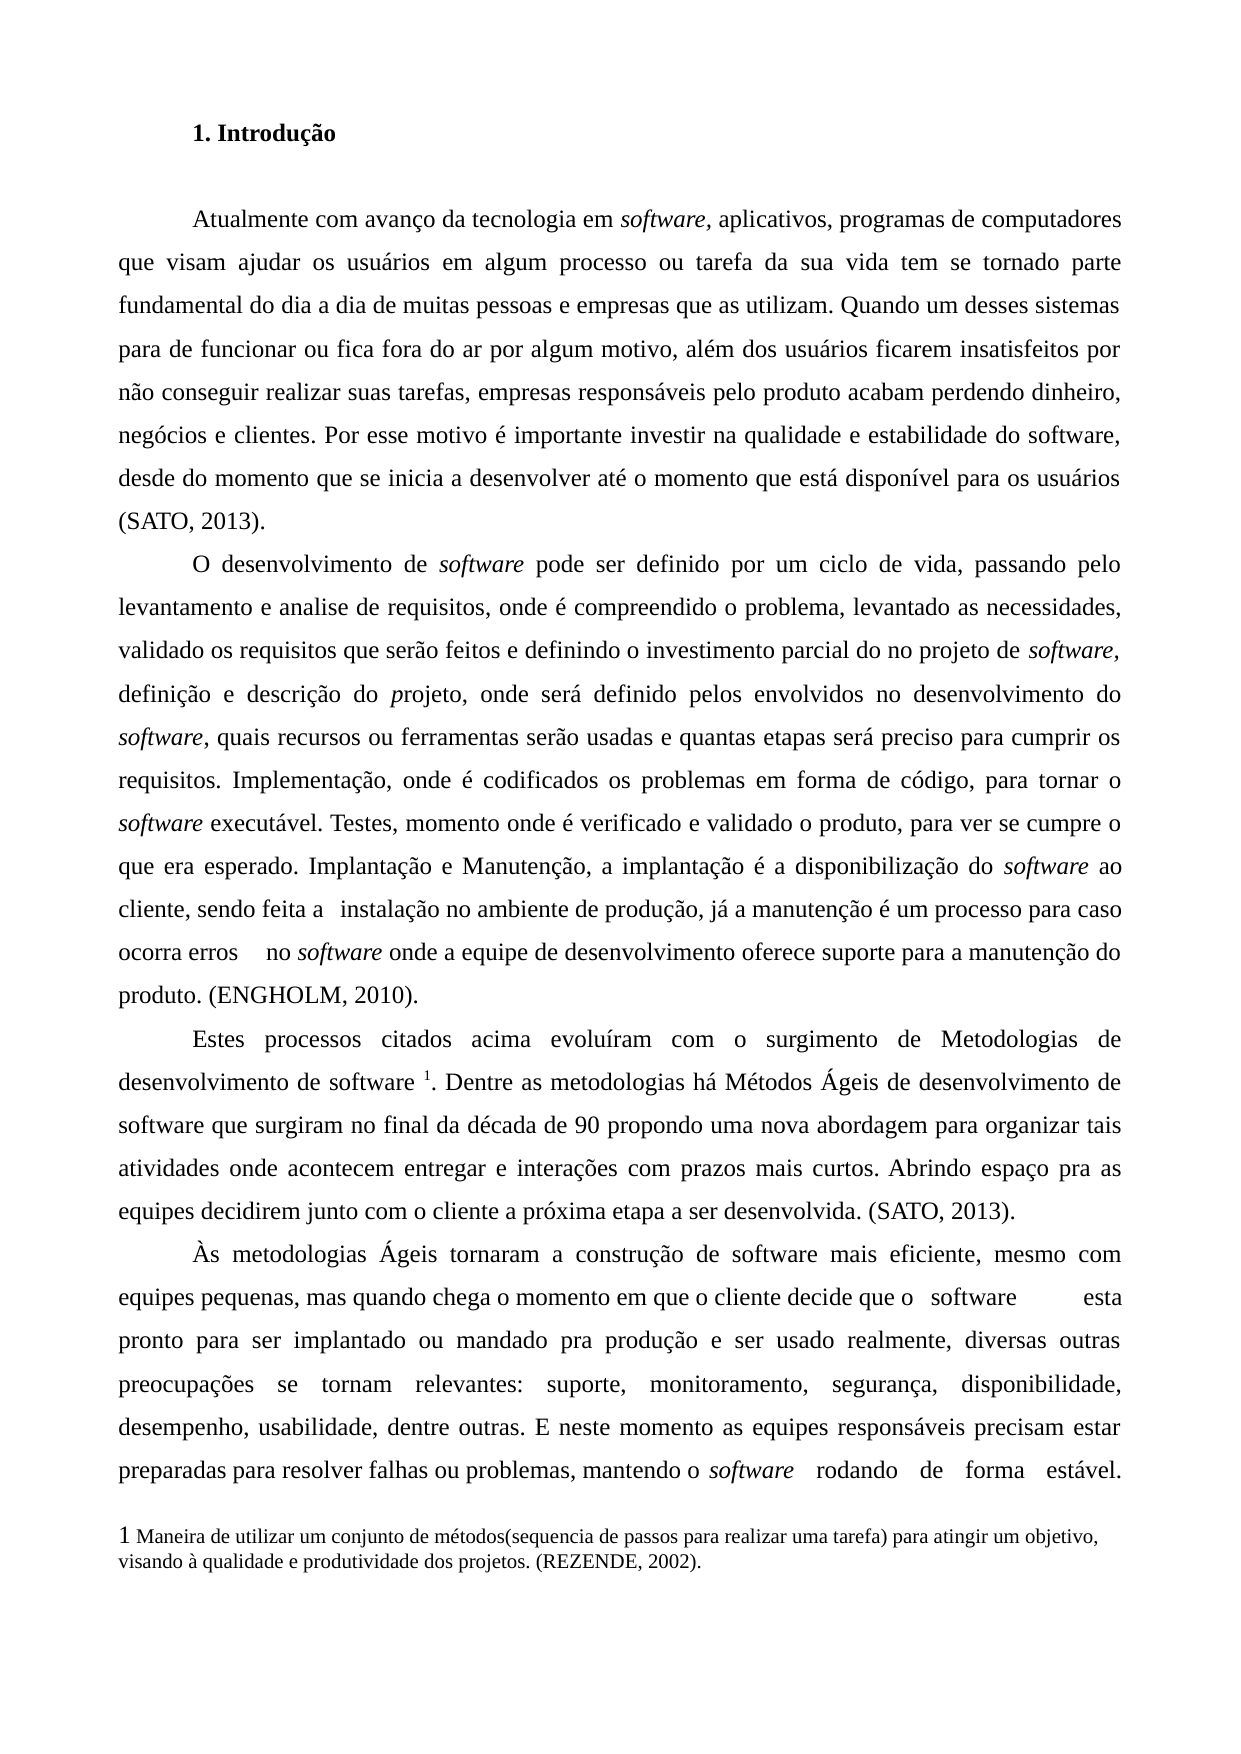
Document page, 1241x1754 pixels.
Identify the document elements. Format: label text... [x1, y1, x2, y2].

text Estes processos citados acima evoluíram com o surgimento de Metodologias de desenvolvimento de software . Dentre as metodologias há Métodos Ágeis de desenvolvimento de software que surgiram no final da década de 90 propondo uma nova abordagem para organizar tais atividades onde acontecem entregar e interações com prazos mais curtos. Abrindo espaço pra as equipes decidirem junto com o cliente a próxima etapa a ser desenvolvida. (SATO, 2013). [118, 1024, 1122, 1225]
text Atualmente com avanço da tecnologia em software, aplicativos, programas de computadores que visam ajudar os usuários em algum processo ou tarefa da sua vida tem se tornado parte fundamental do dia a dia de muitas pessoas e empresas que as utilizam. Quando um desses sistemas para de funcionar ou fica fora do ar por algum motivo, além dos usuários ficarem insatisfeitos por não conseguir realizar suas tarefas, empresas responsáveis pelo produto acabam perdendo dinheiro, negócios e clientes. Por esse motivo é importante investir na qualidade e estabilidade do software, desde do momento que se inicia a desenvolver até o momento que está disponível para os usuários (SATO, 2013). [118, 204, 1122, 535]
text 1. Introdução [118, 118, 1122, 147]
text Maneira de utilizar um conjunto de métodos(sequencia de passos para realizar uma tarefa) para atingir um objetivo, visando à qualidade e produtividade dos projetos. (REZENDE, 2002). [118, 1520, 1122, 1573]
text O desenvolvimento de software pode ser definido por um ciclo de vida, passando pelo levantamento e analise de requisitos, onde é compreendido o problema, levantado as necessidades, validado os requisitos que serão feitos e definindo o investimento parcial do no projeto de software, definição e descrição do projeto, onde será definido pelos envolvidos no desenvolvimento do software, quais recursos ou ferramentas serão usadas e quantas etapas será preciso para cumprir os requisitos. Implementação, onde é codificados os problemas em forma de código, para tornar o software executável. Testes, momento onde é verificado e validado o produto, para ver se cumpre o que era esperado. Implantação e Manutenção, a implantação é a disponibilização do software ao cliente, sendo feita a instalação no ambiente de produção, já a manutenção é um processo para caso ocorra erros no software onde a equipe de desenvolvimento oferece suporte para a manutenção do produto. (ENGHOLM, 2010). [118, 549, 1122, 1009]
text Às metodologias Ágeis tornaram a construção de software mais eficiente, mesmo com equipes pequenas, mas quando chega o momento em que o cliente decide que o software esta pronto para ser implantado ou mandado pra produção e ser usado realmente, diversas outras preocupações se tornam relevantes: suporte, monitoramento, segurança, disponibilidade, desempenho, usabilidade, dentre outras. E neste momento as equipes responsáveis precisam estar preparadas para resolver falhas ou problemas, mantendo o software rodando de forma estável. [118, 1239, 1122, 1484]
